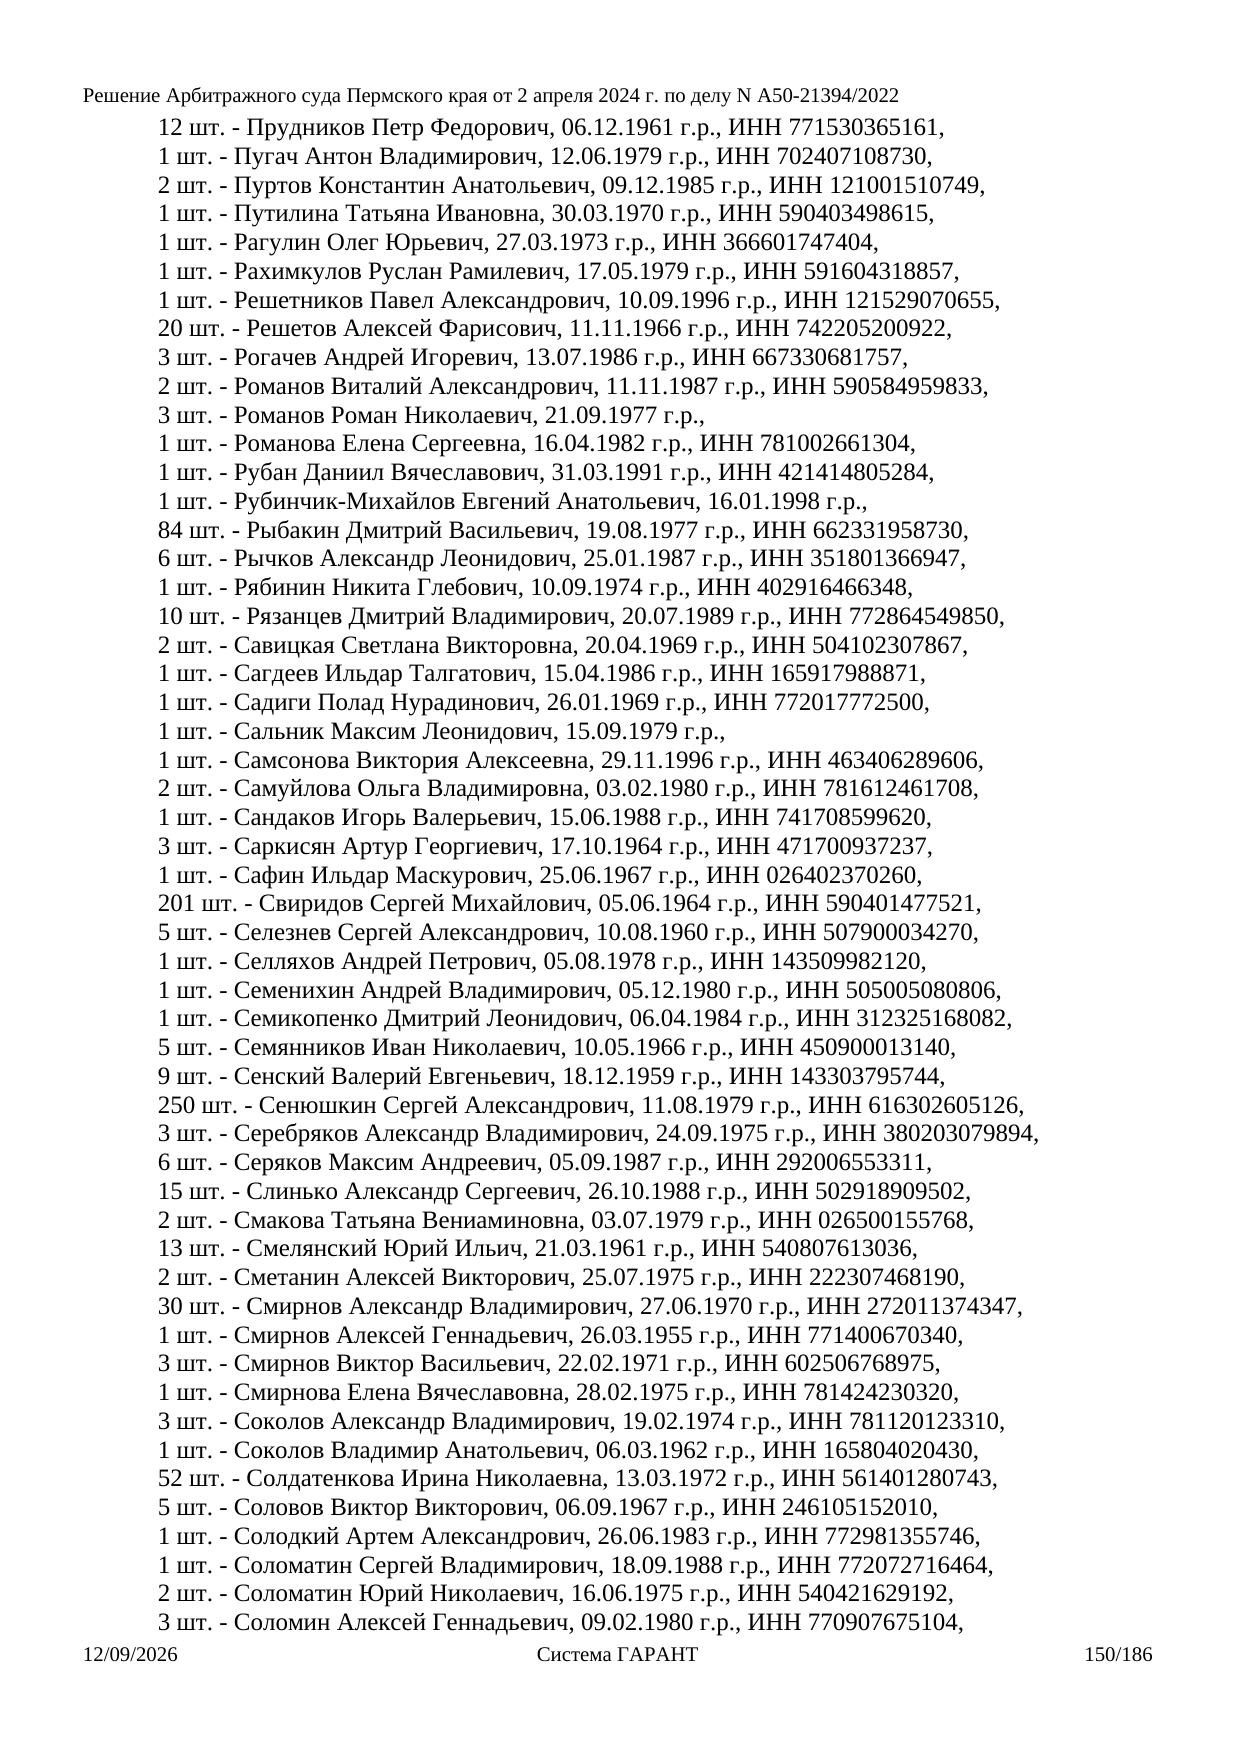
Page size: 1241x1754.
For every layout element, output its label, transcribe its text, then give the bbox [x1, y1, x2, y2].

text 1 шт. - Пугач Антон Владимирович, 12.06.1979 г.р., ИНН 702407108730, [83, 141, 1157, 170]
text 3 шт. - Соколов Александр Владимирович, 19.02.1974 г.р., ИНН 781120123310, [83, 1406, 1157, 1435]
text 3 шт. - Серебряков Александр Владимирович, 24.09.1975 г.р., ИНН 380203079894, [83, 1118, 1157, 1147]
text 2 шт. - Соломатин Юрий Николаевич, 16.06.1975 г.р., ИНН 540421629192, [83, 1578, 1157, 1607]
text 9 шт. - Сенский Валерий Евгеньевич, 18.12.1959 г.р., ИНН 143303795744, [83, 1061, 1157, 1090]
text 5 шт. - Семянников Иван Николаевич, 10.05.1966 г.р., ИНН 450900013140, [83, 1032, 1157, 1061]
text 10 шт. - Рязанцев Дмитрий Владимирович, 20.07.1989 г.р., ИНН 772864549850, [83, 601, 1157, 630]
text 3 шт. - Романов Роман Николаевич, 21.09.1977 г.р., [83, 400, 1157, 428]
text 13 шт. - Смелянский Юрий Ильич, 21.03.1961 г.р., ИНН 540807613036, [83, 1233, 1157, 1262]
text 3 шт. - Саркисян Артур Георгиевич, 17.10.1964 г.р., ИНН 471700937237, [83, 831, 1157, 860]
text 1 шт. - Рубан Даниил Вячеславович, 31.03.1991 г.р., ИНН 421414805284, [83, 457, 1157, 486]
text 201 шт. - Свиридов Сергей Михайлович, 05.06.1964 г.р., ИНН 590401477521, [83, 888, 1157, 917]
text 52 шт. - Солдатенкова Ирина Николаевна, 13.03.1972 г.р., ИНН 561401280743, [83, 1463, 1157, 1492]
text 1 шт. - Рубинчик-Михайлов Евгений Анатольевич, 16.01.1998 г.р., [83, 486, 1157, 515]
text 1 шт. - Сандаков Игорь Валерьевич, 15.06.1988 г.р., ИНН 741708599620, [83, 802, 1157, 831]
text 30 шт. - Смирнов Александр Владимирович, 27.06.1970 г.р., ИНН 272011374347, [83, 1291, 1157, 1320]
text 6 шт. - Рычков Александр Леонидович, 25.01.1987 г.р., ИНН 351801366947, [83, 543, 1157, 572]
text 2 шт. - Сметанин Алексей Викторович, 25.07.1975 г.р., ИНН 222307468190, [83, 1262, 1157, 1291]
text 2 шт. - Пуртов Константин Анатольевич, 09.12.1985 г.р., ИНН 121001510749, [83, 170, 1157, 198]
text 1 шт. - Смирнова Елена Вячеславовна, 28.02.1975 г.р., ИНН 781424230320, [83, 1377, 1157, 1406]
text 1 шт. - Рахимкулов Руслан Рамилевич, 17.05.1979 г.р., ИНН 591604318857, [83, 256, 1157, 285]
text 1 шт. - Смирнов Алексей Геннадьевич, 26.03.1955 г.р., ИНН 771400670340, [83, 1320, 1157, 1348]
text 1 шт. - Солодкий Артем Александрович, 26.06.1983 г.р., ИНН 772981355746, [83, 1521, 1157, 1550]
text 6 шт. - Серяков Максим Андреевич, 05.09.1987 г.р., ИНН 292006553311, [83, 1147, 1157, 1176]
text 2 шт. - Романов Виталий Александрович, 11.11.1987 г.р., ИНН 590584959833, [83, 371, 1157, 400]
text 84 шт. - Рыбакин Дмитрий Васильевич, 19.08.1977 г.р., ИНН 662331958730, [83, 515, 1157, 543]
text 2 шт. - Смакова Татьяна Вениаминовна, 03.07.1979 г.р., ИНН 026500155768, [83, 1205, 1157, 1233]
text 5 шт. - Селезнев Сергей Александрович, 10.08.1960 г.р., ИНН 507900034270, [83, 917, 1157, 946]
text 3 шт. - Смирнов Виктор Васильевич, 22.02.1971 г.р., ИНН 602506768975, [83, 1348, 1157, 1377]
text 1 шт. - Семенихин Андрей Владимирович, 05.12.1980 г.р., ИНН 505005080806, [83, 975, 1157, 1003]
text 1 шт. - Соколов Владимир Анатольевич, 06.03.1962 г.р., ИНН 165804020430, [83, 1435, 1157, 1463]
text 1 шт. - Селляхов Андрей Петрович, 05.08.1978 г.р., ИНН 143509982120, [83, 946, 1157, 975]
text 2 шт. - Самуйлова Ольга Владимировна, 03.02.1980 г.р., ИНН 781612461708, [83, 773, 1157, 802]
text 1 шт. - Сагдеев Ильдар Талгатович, 15.04.1986 г.р., ИНН 165917988871, [83, 658, 1157, 687]
text 1 шт. - Рябинин Никита Глебович, 10.09.1974 г.р., ИНН 402916466348, [83, 572, 1157, 601]
text 1 шт. - Соломатин Сергей Владимирович, 18.09.1988 г.р., ИНН 772072716464, [83, 1550, 1157, 1578]
text 5 шт. - Соловов Виктор Викторович, 06.09.1967 г.р., ИНН 246105152010, [83, 1492, 1157, 1521]
text 1 шт. - Самсонова Виктория Алексеевна, 29.11.1996 г.р., ИНН 463406289606, [83, 745, 1157, 773]
text 3 шт. - Рогачев Андрей Игоревич, 13.07.1986 г.р., ИНН 667330681757, [83, 342, 1157, 371]
text 1 шт. - Путилина Татьяна Ивановна, 30.03.1970 г.р., ИНН 590403498615, [83, 198, 1157, 227]
text 1 шт. - Романова Елена Сергеевна, 16.04.1982 г.р., ИНН 781002661304, [83, 428, 1157, 457]
text 250 шт. - Сенюшкин Сергей Александрович, 11.08.1979 г.р., ИНН 616302605126, [83, 1090, 1157, 1118]
text 1 шт. - Сафин Ильдар Маскурович, 25.06.1967 г.р., ИНН 026402370260, [83, 860, 1157, 888]
text 2 шт. - Савицкая Светлана Викторовна, 20.04.1969 г.р., ИНН 504102307867, [83, 630, 1157, 658]
text 1 шт. - Сальник Максим Леонидович, 15.09.1979 г.р., [83, 716, 1157, 745]
text 1 шт. - Решетников Павел Александрович, 10.09.1996 г.р., ИНН 121529070655, [83, 285, 1157, 313]
text 1 шт. - Семикопенко Дмитрий Леонидович, 06.04.1984 г.р., ИНН 312325168082, [83, 1003, 1157, 1032]
text 1 шт. - Садиги Полад Нурадинович, 26.01.1969 г.р., ИНН 772017772500, [83, 687, 1157, 716]
text 3 шт. - Соломин Алексей Геннадьевич, 09.02.1980 г.р., ИНН 770907675104, [83, 1607, 1157, 1636]
text 15 шт. - Слинько Александр Сергеевич, 26.10.1988 г.р., ИНН 502918909502, [83, 1176, 1157, 1205]
text 12 шт. - Прудников Петр Федорович, 06.12.1961 г.р., ИНН 771530365161, [83, 112, 1157, 141]
text 20 шт. - Решетов Алексей Фарисович, 11.11.1966 г.р., ИНН 742205200922, [83, 313, 1157, 342]
text 1 шт. - Рагулин Олег Юрьевич, 27.03.1973 г.р., ИНН 366601747404, [83, 227, 1157, 256]
